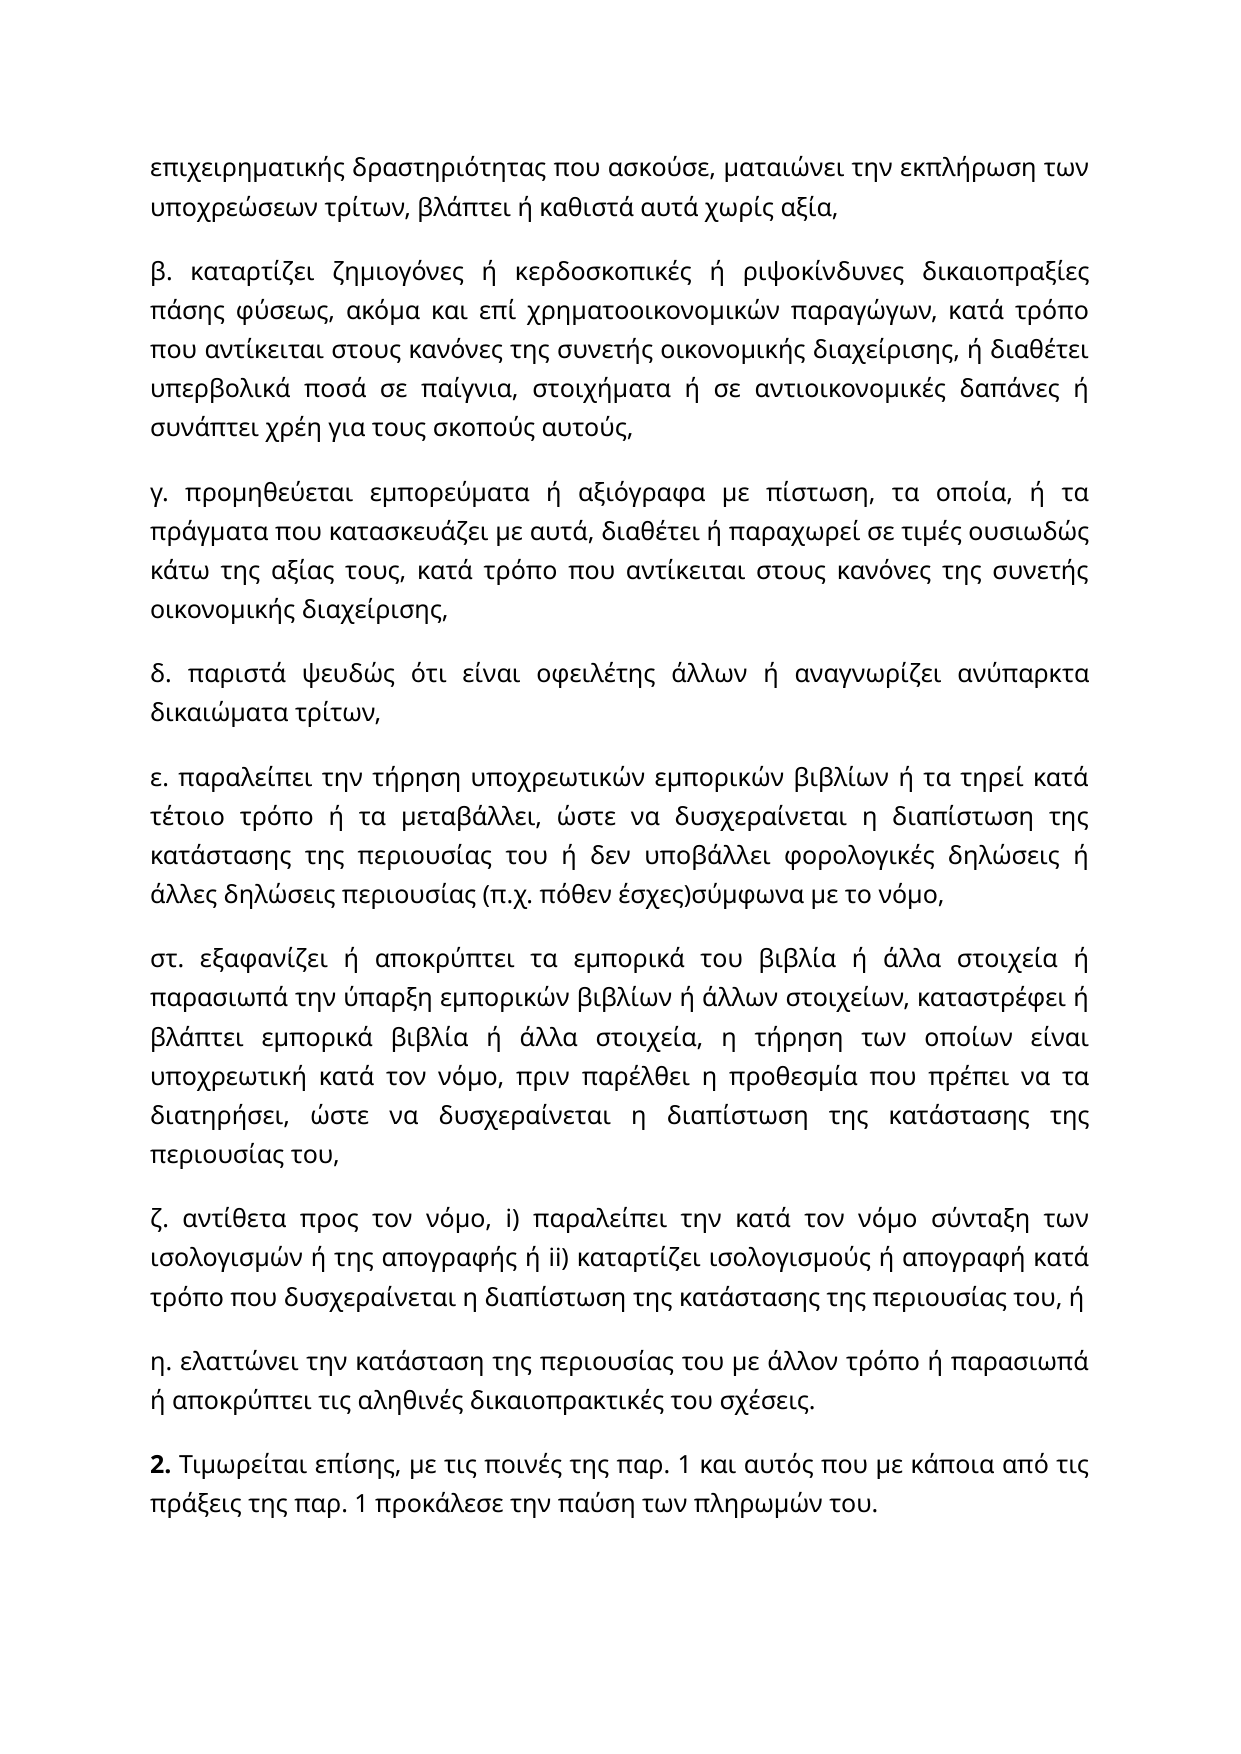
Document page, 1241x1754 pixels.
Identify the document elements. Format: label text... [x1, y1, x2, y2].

text 2. Τιμωρείται επίσης, με τις ποινές της παρ. 1 και αυτός που με κάποια από τις πράξεις της παρ. 1 προκάλεσε την παύση των πληρωμών του. [150, 1447, 1090, 1520]
text γ. προμηθεύεται εμπορεύματα ή αξιόγραφα με πίστωση, τα οποία, ή τα πράγματα που κατασκευάζει με αυτά, διαθέτει ή παραχωρεί σε τιμές ουσιωδώς κάτω της αξίας τους, κατά τρόπο που αντίκειται στους κανόνες της συνετής οικονομικής διαχείρισης, [150, 474, 1090, 626]
text στ. εξαφανίζει ή αποκρύπτει τα εμπορικά του βιβλία ή άλλα στοιχεία ή παρασιωπά την ύπαρξη εμπορικών βιβλίων ή άλλων στοιχείων, καταστρέφει ή βλάπτει εμπορικά βιβλία ή άλλα στοιχεία, η τήρηση των οποίων είναι υποχρεωτική κατά τον νόμο, πριν παρέλθει η προθεσμία που πρέπει να τα διατηρήσει, ώστε να δυσχεραίνεται η διαπίστωση της κατάστασης της περιουσίας του, [150, 941, 1090, 1171]
text επιχειρηματικής δραστηριότητας που ασκούσε, ματαιώνει την εκπλήρωση των υποχρεώσεων τρίτων, βλάπτει ή καθιστά αυτά χωρίς αξία, [150, 150, 1090, 223]
text η. ελαττώνει την κατάσταση της περιουσίας του με άλλον τρόπο ή παρασιωπά ή αποκρύπτει τις αληθινές δικαιοπρακτικές του σχέσεις. [150, 1343, 1090, 1417]
text β. καταρτίζει ζημιογόνες ή κερδοσκοπικές ή ριψοκίνδυνες δικαιοπραξίες πάσης φύσεως, ακόμα και επί χρηματοοικονομικών παραγώγων, κατά τρόπο που αντίκειται στους κανόνες της συνετής οικονομικής διαχείρισης, ή διαθέτει υπερβολικά ποσά σε παίγνια, στοιχήματα ή σε αντιοικονομικές δαπάνες ή συνάπτει χρέη για τους σκοπούς αυτούς, [150, 253, 1090, 444]
text ε. παραλείπει την τήρηση υποχρεωτικών εμπορικών βιβλίων ή τα τηρεί κατά τέτοιο τρόπο ή τα μεταβάλλει, ώστε να δυσχεραίνεται η διαπίστωση της κατάστασης της περιουσίας του ή δεν υποβάλλει φορολογικές δηλώσεις ή άλλες δηλώσεις περιουσίας (π.χ. πόθεν έσχες)σύμφωνα με το νόμο, [150, 759, 1090, 911]
text δ. παριστά ψευδώς ότι είναι οφειλέτης άλλων ή αναγνωρίζει ανύπαρκτα δικαιώματα τρίτων, [150, 656, 1090, 729]
text ζ. αντίθετα προς τον νόμο, i) παραλείπει την κατά τον νόμο σύνταξη των ισολογισμών ή της απογραφής ή ii) καταρτίζει ισολογισμούς ή απογραφή κατά τρόπο που δυσχεραίνεται η διαπίστωση της κατάστασης της περιουσίας του, ή [150, 1201, 1090, 1313]
